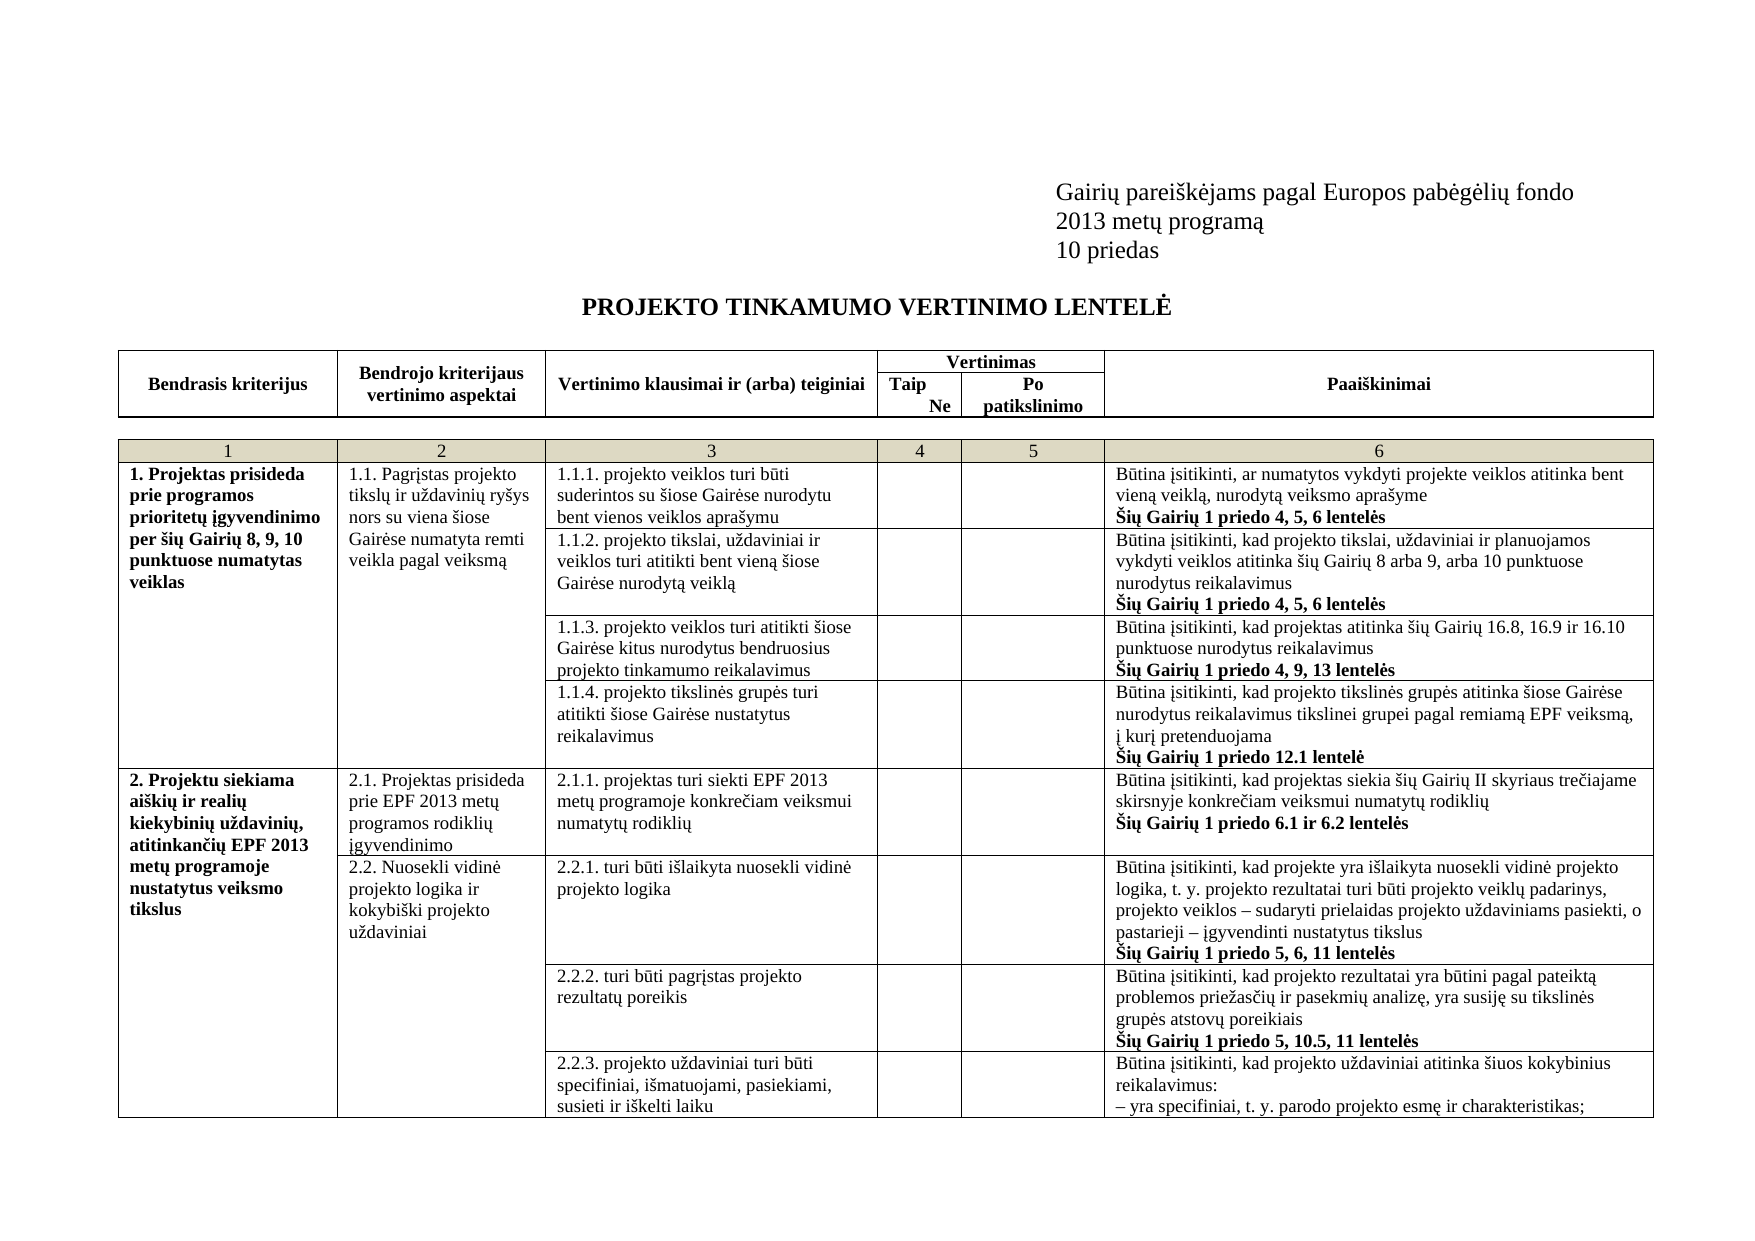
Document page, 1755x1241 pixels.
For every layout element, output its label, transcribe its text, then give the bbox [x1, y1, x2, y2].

table_cell 4 [878, 440, 961, 462]
table_cell [878, 856, 961, 964]
table_cell 2.2.3. projekto uždaviniai turi būti specifiniai, išmatuojami, pasiekiami, susieti ir iškelti laiku [546, 1052, 877, 1117]
table_cell 2.2.2. turi būti pagrįstas projekto rezultatų poreikis [546, 965, 877, 1051]
table_cell [962, 463, 1104, 527]
table_cell 1.1.4. projekto tikslinės grupės turi atitikti šiose Gairėse nustatytus reikalavimus [546, 681, 877, 768]
table_cell [878, 769, 961, 855]
table_cell Būtina įsitikinti, kad projekto tikslinės grupės atitinka šiose Gairėse nurodytus reikalavimus tikslinei grupei pagal remiamą EPF veiksmą, į kurį pretenduojama Šių Gairių 1 priedo 12.1 lentelė [1105, 681, 1653, 768]
table_cell 1.1.2. projekto tikslai, uždaviniai ir veiklos turi atitikti bent vieną šiose Gairėse nurodytą veiklą [546, 529, 877, 615]
table_cell [878, 616, 961, 680]
table_header Bendrojo kriterijaus vertinimo aspektai [338, 351, 545, 416]
table_cell [878, 1052, 961, 1117]
table_cell 2.1.1. projektas turi siekti EPF 2013 metų programoje konkrečiam veiksmui numatytų rodiklių [546, 769, 877, 855]
table_cell Taip Ne [878, 373, 961, 416]
table_cell [962, 529, 1104, 615]
table_cell [878, 463, 961, 527]
table_cell 2.2. Nuosekli vidinė projekto logika ir kokybiški projekto uždaviniai [338, 856, 545, 1117]
table_cell Būtina įsitikinti, kad projekto tikslai, uždaviniai ir planuojamos vykdyti veiklos atitinka šių Gairių 8 arba 9, arba 10 punktuose nurodytus reikalavimus Šių Gairių 1 priedo 4, 5, 6 lentelės [1105, 529, 1653, 615]
table_cell 3 [546, 440, 877, 462]
table_cell [878, 681, 961, 768]
table_cell 1.1.1. projekto veiklos turi būti suderintos su šiose Gairėse nurodytu bent vienos veiklos aprašymu [546, 463, 877, 527]
table_cell [118, 418, 337, 439]
text PROJEKTO TINKAMUMO VERTINIMO LENTELĖ [118, 292, 1636, 321]
table_cell 1 [119, 440, 337, 462]
text 10 priedas [1056, 235, 1636, 263]
text 2013 metų programą [1056, 206, 1636, 235]
table_cell 2.2.1. turi būti išlaikyta nuosekli vidinė projekto logika [546, 856, 877, 964]
table_cell 2. Projektu siekiama aiškių ir realių kiekybinių uždavinių, atitinkančių EPF 2013 metų programoje nustatytus veiksmo tikslus [119, 769, 337, 1117]
table_cell Būtina įsitikinti, kad projektas siekia šių Gairių II skyriaus trečiajame skirsnyje konkrečiam veiksmui numatytų rodiklių Šių Gairių 1 priedo 6.1 ir 6.2 lentelės [1105, 769, 1653, 855]
table_cell [878, 529, 961, 615]
table_cell 1. Projektas prisideda prie programos prioritetų įgyvendinimo per šių Gairių 8, 9, 10 punktuose numatytas veiklas [119, 463, 337, 768]
text Gairių pareiškėjams pagal Europos pabėgėlių fondo [1056, 177, 1636, 206]
table_header Paaiškinimai [1105, 351, 1653, 416]
table_cell Po patikslinimo [962, 373, 1104, 416]
table_cell 6 [1105, 440, 1653, 462]
table_cell [962, 856, 1104, 964]
table_cell [878, 965, 961, 1051]
table_cell Būtina įsitikinti, kad projekto uždaviniai atitinka šiuos kokybinius reikalavimus: – yra specifiniai, t. y. parodo projekto esmę ir charakteristikas; [1105, 1052, 1653, 1117]
table_cell [1104, 418, 1653, 439]
table_header Vertinimo klausimai ir (arba) teiginiai [546, 351, 877, 416]
table_cell Būtina įsitikinti, kad projektas atitinka šių Gairių 16.8, 16.9 ir 16.10 punktuose nurodytus reikalavimus Šių Gairių 1 priedo 4, 9, 13 lentelės [1105, 616, 1653, 680]
table_cell 5 [962, 440, 1104, 462]
table_header Vertinimas [878, 351, 1104, 372]
table_cell Būtina įsitikinti, kad projekte yra išlaikyta nuosekli vidinė projekto logika, t. y. projekto rezultatai turi būti projekto veiklų padarinys, projekto veiklos – sudaryti prielaidas projekto uždaviniams pasiekti, o pastarieji – įgyvendinti nustatytus tikslus Šių Gairių 1 priedo 5, 6, 11 lentelės [1105, 856, 1653, 964]
table_cell Būtina įsitikinti, kad projekto rezultatai yra būtini pagal pateiktą problemos priežasčių ir pasekmių analizę, yra susiję su tikslinės grupės atstovų poreikiais Šių Gairių 1 priedo 5, 10.5, 11 lentelės [1105, 965, 1653, 1051]
table_cell [338, 418, 546, 439]
table_cell [962, 681, 1104, 768]
table_cell [878, 418, 962, 439]
table_cell [962, 1052, 1104, 1117]
table_cell Būtina įsitikinti, ar numatytos vykdyti projekte veiklos atitinka bent vieną veiklą, nurodytą veiksmo aprašyme Šių Gairių 1 priedo 4, 5, 6 lentelės [1105, 463, 1653, 527]
table_cell [546, 418, 878, 439]
table_cell 1.1.3. projekto veiklos turi atitikti šiose Gairėse kitus nurodytus bendruosius projekto tinkamumo reikalavimus [546, 616, 877, 680]
table_cell [962, 616, 1104, 680]
table_cell 2.1. Projektas prisideda prie EPF 2013 metų programos rodiklių įgyvendinimo [338, 769, 545, 855]
table_cell [962, 965, 1104, 1051]
table_cell [962, 769, 1104, 855]
table_header Bendrasis kriterijus [119, 351, 337, 416]
table_cell 2 [338, 440, 545, 462]
table_cell 1.1. Pagrįstas projekto tikslų ir uždavinių ryšys nors su viena šiose Gairėse numatyta remti veikla pagal veiksmą [338, 463, 545, 768]
table_cell [962, 418, 1104, 439]
